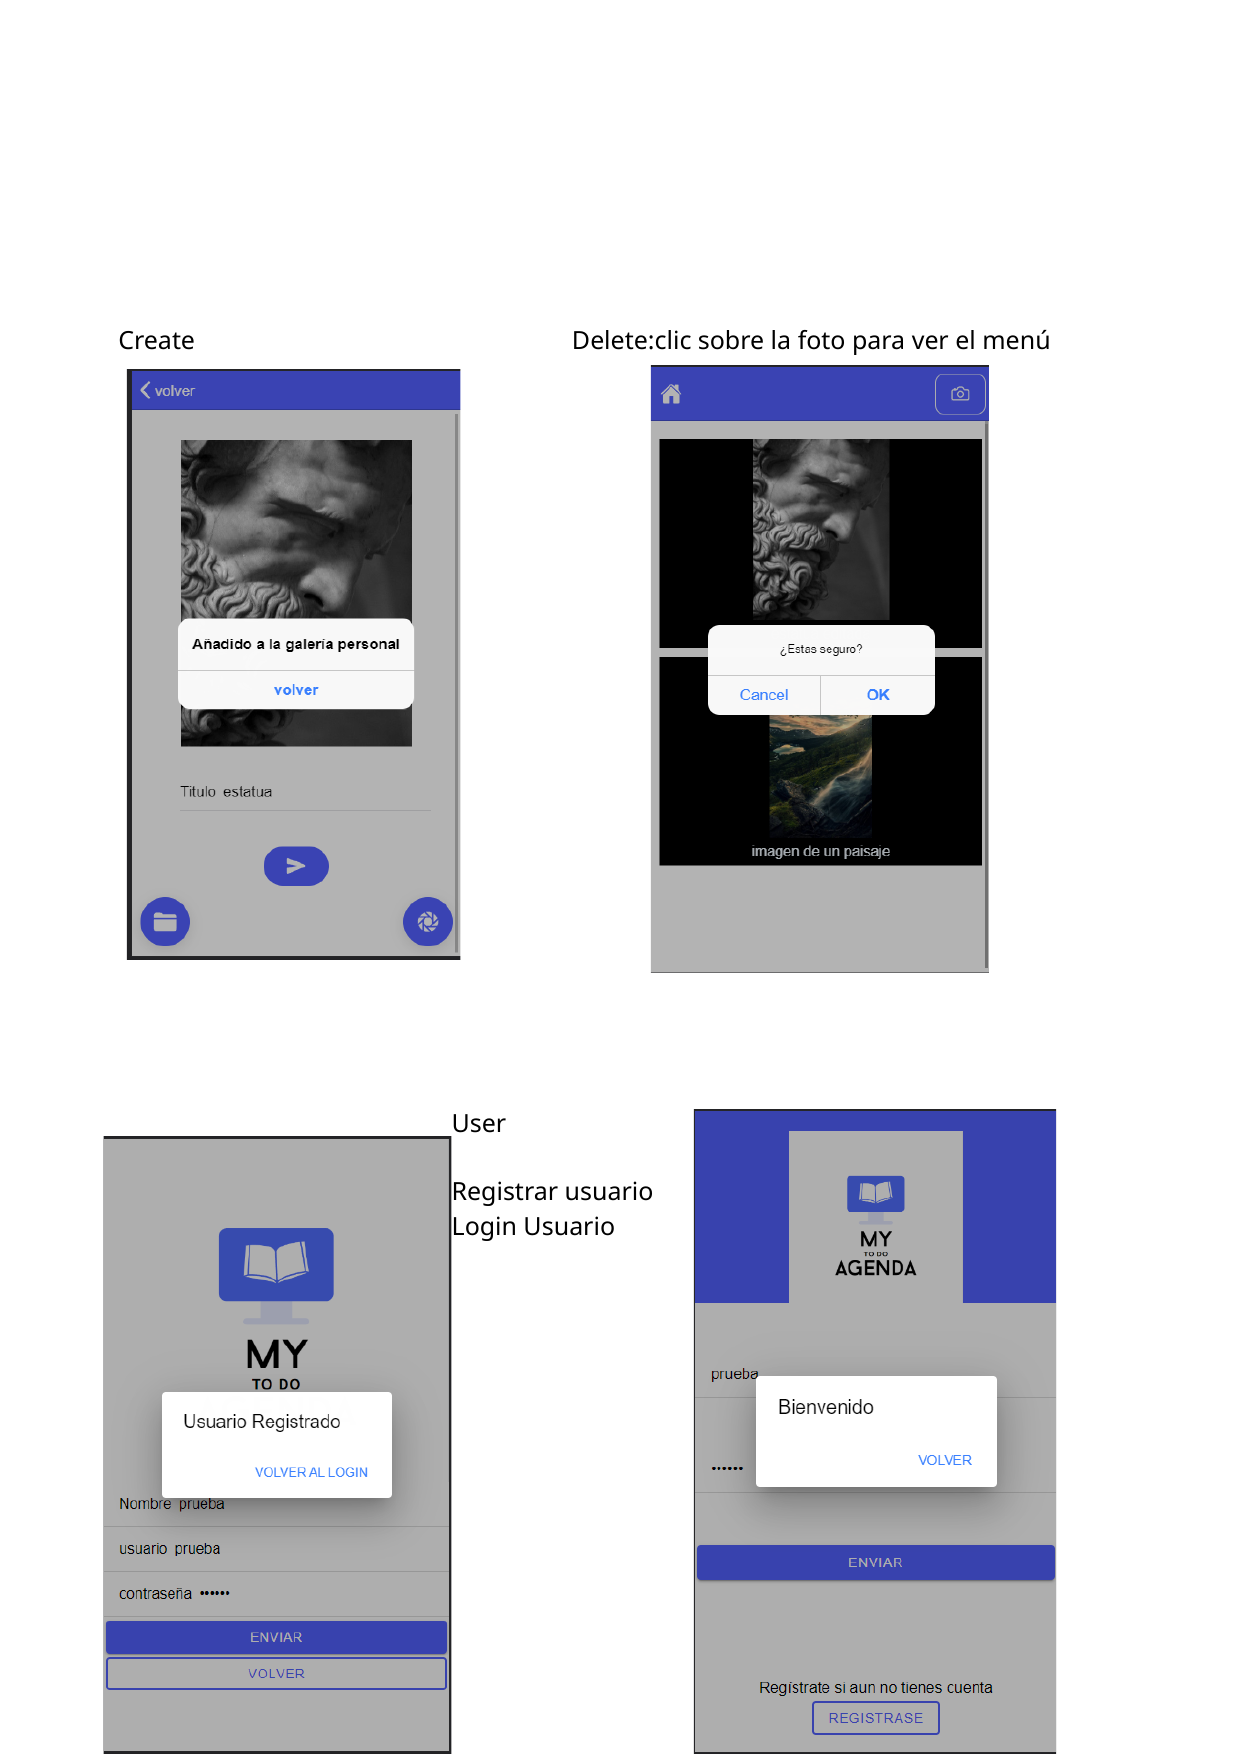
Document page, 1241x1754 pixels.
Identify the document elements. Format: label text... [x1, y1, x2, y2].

text Create Delete:clic sobre la foto para ver el menú [118, 322, 1122, 357]
text User [118, 1106, 1122, 1140]
picture [650, 365, 989, 973]
text [1057, 1174, 1122, 1242]
text Registrar usuario Login Usuario [452, 1174, 693, 1242]
picture [693, 1109, 1057, 1754]
picture [103, 1136, 452, 1754]
picture [126, 369, 461, 960]
